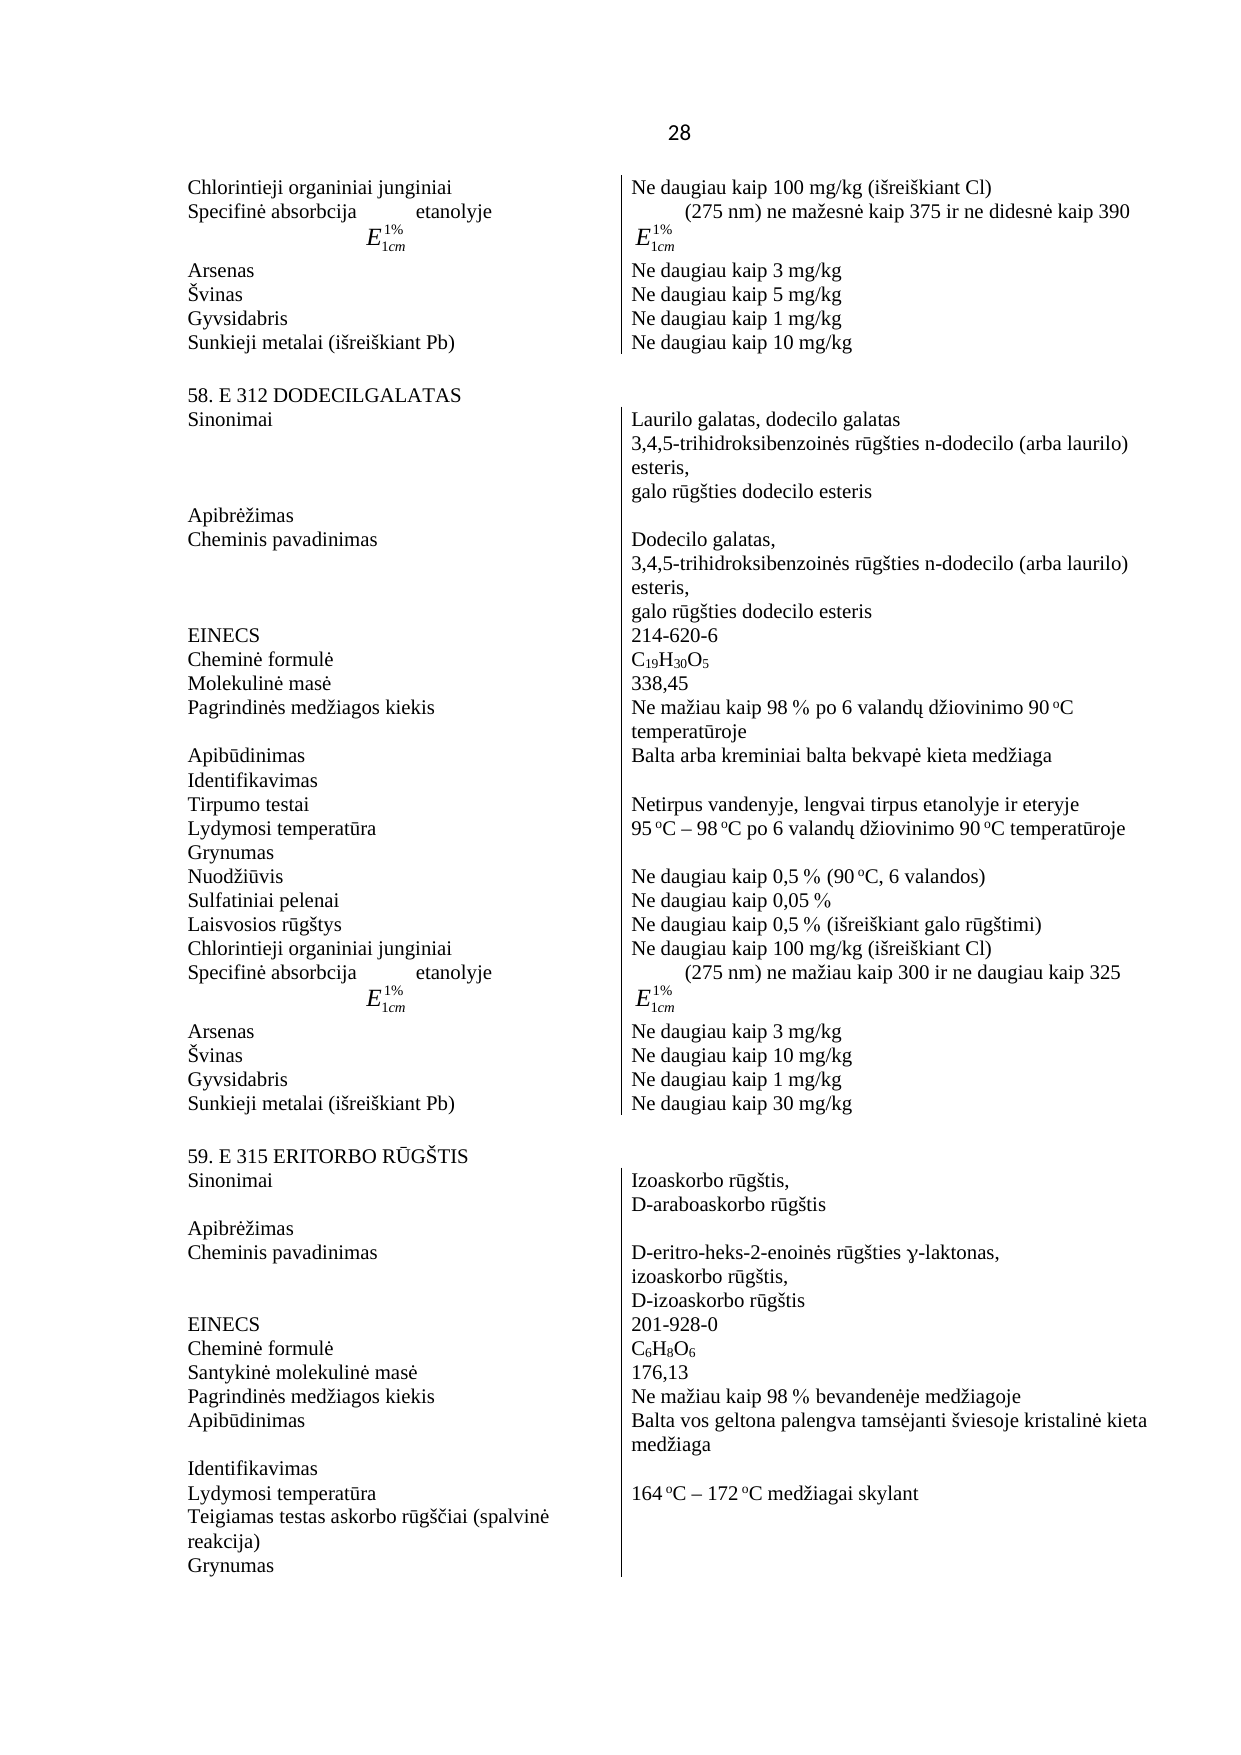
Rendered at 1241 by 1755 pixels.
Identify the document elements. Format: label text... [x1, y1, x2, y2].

table_cell 176,13 [622, 1360, 1181, 1384]
table_cell Ne daugiau kaip 3 mg/kg [622, 1019, 1181, 1043]
table_cell 338,45 [622, 671, 1181, 695]
table_cell Gyvsidabris [177, 1067, 621, 1091]
table_cell EINECS [177, 623, 621, 647]
table_header 58. E 312 DODECILGALATAS [177, 383, 1181, 407]
table_cell Chlorintieji organiniai junginiai [177, 175, 621, 199]
table_cell Teigiamas testas askorbo rūgščiai (spalvinė reakcija) [177, 1505, 621, 1553]
table_cell [622, 1456, 1181, 1480]
table_cell D-eritro-heks-2-enoinės rūgšties -laktonas, izoaskorbo rūgštis, D-izoaskorbo rūgštis [622, 1240, 1181, 1312]
table_cell Apibūdinimas [177, 1408, 621, 1456]
table_cell [622, 503, 1181, 527]
table_cell C19H30O5 [622, 647, 1181, 671]
table_cell [622, 1505, 1181, 1553]
table_cell [622, 1216, 1181, 1240]
table_cell Netirpus vandenyje, lengvai tirpus etanolyje ir eteryje [622, 792, 1181, 816]
table_cell Balta arba kreminiai balta bekvapė kieta medžiaga [622, 744, 1181, 767]
table_cell Ne daugiau kaip 3 mg/kg [622, 258, 1181, 282]
table_cell (275 nm) ne mažiau kaip 300 ir ne daugiau kaip 325 [622, 960, 1181, 1018]
table_cell Grynumas [177, 1553, 621, 1577]
table_cell Cheminis pavadinimas [177, 1240, 621, 1312]
table_cell Identifikavimas [177, 768, 621, 792]
table_cell Balta vos geltona palengva tamsėjanti šviesoje kristalinė kieta medžiaga [622, 1408, 1181, 1456]
table_cell Ne mažiau kaip 98  bevandenėje medžiagoje [622, 1384, 1181, 1408]
table_cell 95 oC – 98 oC po 6 valandų džiovinimo 90 oC temperatūroje [622, 816, 1181, 840]
table_cell Lydymosi temperatūra [177, 1480, 621, 1504]
table_cell Lydymosi temperatūra [177, 816, 621, 840]
table_cell [622, 1553, 1181, 1577]
table_cell Cheminė formulė [177, 1336, 621, 1360]
table_cell Apibūdinimas [177, 744, 621, 767]
table_cell Sinonimai [177, 407, 621, 503]
table_cell Izoaskorbo rūgštis, D-araboaskorbo rūgštis [622, 1168, 1181, 1216]
table_cell Specifinė absorbcija etanolyje [177, 199, 621, 257]
table_cell Molekulinė masė [177, 671, 621, 695]
table_cell Švinas [177, 1043, 621, 1067]
table_cell Ne daugiau kaip 10 mg/kg [622, 330, 1181, 354]
table_cell Ne daugiau kaip 1 mg/kg [622, 1067, 1181, 1091]
table_cell Arsenas [177, 258, 621, 282]
table_cell Ne daugiau kaip 10 mg/kg [622, 1043, 1181, 1067]
table_cell Apibrėžimas [177, 503, 621, 527]
table_cell Cheminė formulė [177, 647, 621, 671]
table_cell Arsenas [177, 1019, 621, 1043]
table_cell Švinas [177, 282, 621, 306]
table_cell Ne daugiau kaip 100 mg/kg (išreiškiant Cl) [622, 175, 1181, 199]
table_cell Ne daugiau kaip 0,5  (90 oC, 6 valandos) [622, 864, 1181, 888]
table_cell Laurilo galatas, dodecilo galatas 3,4,5-trihidroksibenzoinės rūgšties n-dodecilo (arba laurilo) esteris, galo rūgšties dodecilo esteris [622, 407, 1181, 503]
table_cell Chlorintieji organiniai junginiai [177, 936, 621, 960]
table_cell [622, 840, 1181, 864]
table_cell Grynumas [177, 840, 621, 864]
table_cell Ne daugiau kaip 5 mg/kg [622, 282, 1181, 306]
table_cell Ne daugiau kaip 30 mg/kg [622, 1091, 1181, 1115]
table_cell Specifinė absorbcija etanolyje [177, 960, 621, 1018]
table_cell Ne daugiau kaip 0,5  (išreiškiant galo rūgštimi) [622, 912, 1181, 936]
table_header 59. E 315 ERITORBO RŪGŠTIS [177, 1144, 1181, 1168]
table_cell Sunkieji metalai (išreiškiant Pb) [177, 330, 621, 354]
table_cell Santykinė molekulinė masė [177, 1360, 621, 1384]
table_cell Sunkieji metalai (išreiškiant Pb) [177, 1091, 621, 1115]
table_cell Gyvsidabris [177, 306, 621, 330]
table_cell Pagrindinės medžiagos kiekis [177, 695, 621, 743]
table_cell 214-620-6 [622, 623, 1181, 647]
table_cell Tirpumo testai [177, 792, 621, 816]
table_cell 201-928-0 [622, 1312, 1181, 1336]
table_cell Apibrėžimas [177, 1216, 621, 1240]
table_cell 164 oC – 172 oC medžiagai skylant [622, 1480, 1181, 1504]
table_cell (275 nm) ne mažesnė kaip 375 ir ne didesnė kaip 390 [622, 199, 1181, 257]
table_cell Ne mažiau kaip 98  po 6 valandų džiovinimo 90 oC temperatūroje [622, 695, 1181, 743]
table_cell Identifikavimas [177, 1456, 621, 1480]
table_cell Pagrindinės medžiagos kiekis [177, 1384, 621, 1408]
table_cell C6H8O6 [622, 1336, 1181, 1360]
table_cell Ne daugiau kaip 1 mg/kg [622, 306, 1181, 330]
table_cell EINECS [177, 1312, 621, 1336]
table_cell [622, 768, 1181, 792]
table_cell Cheminis pavadinimas [177, 527, 621, 623]
table_cell Dodecilo galatas, 3,4,5-trihidroksibenzoinės rūgšties n-dodecilo (arba laurilo) esteris, galo rūgšties dodecilo esteris [622, 527, 1181, 623]
table_cell Ne daugiau kaip 0,05  [622, 888, 1181, 912]
table_cell Ne daugiau kaip 100 mg/kg (išreiškiant Cl) [622, 936, 1181, 960]
table_cell Sulfatiniai pelenai [177, 888, 621, 912]
table_cell Sinonimai [177, 1168, 621, 1216]
table_cell Nuodžiūvis [177, 864, 621, 888]
table_cell Laisvosios rūgštys [177, 912, 621, 936]
